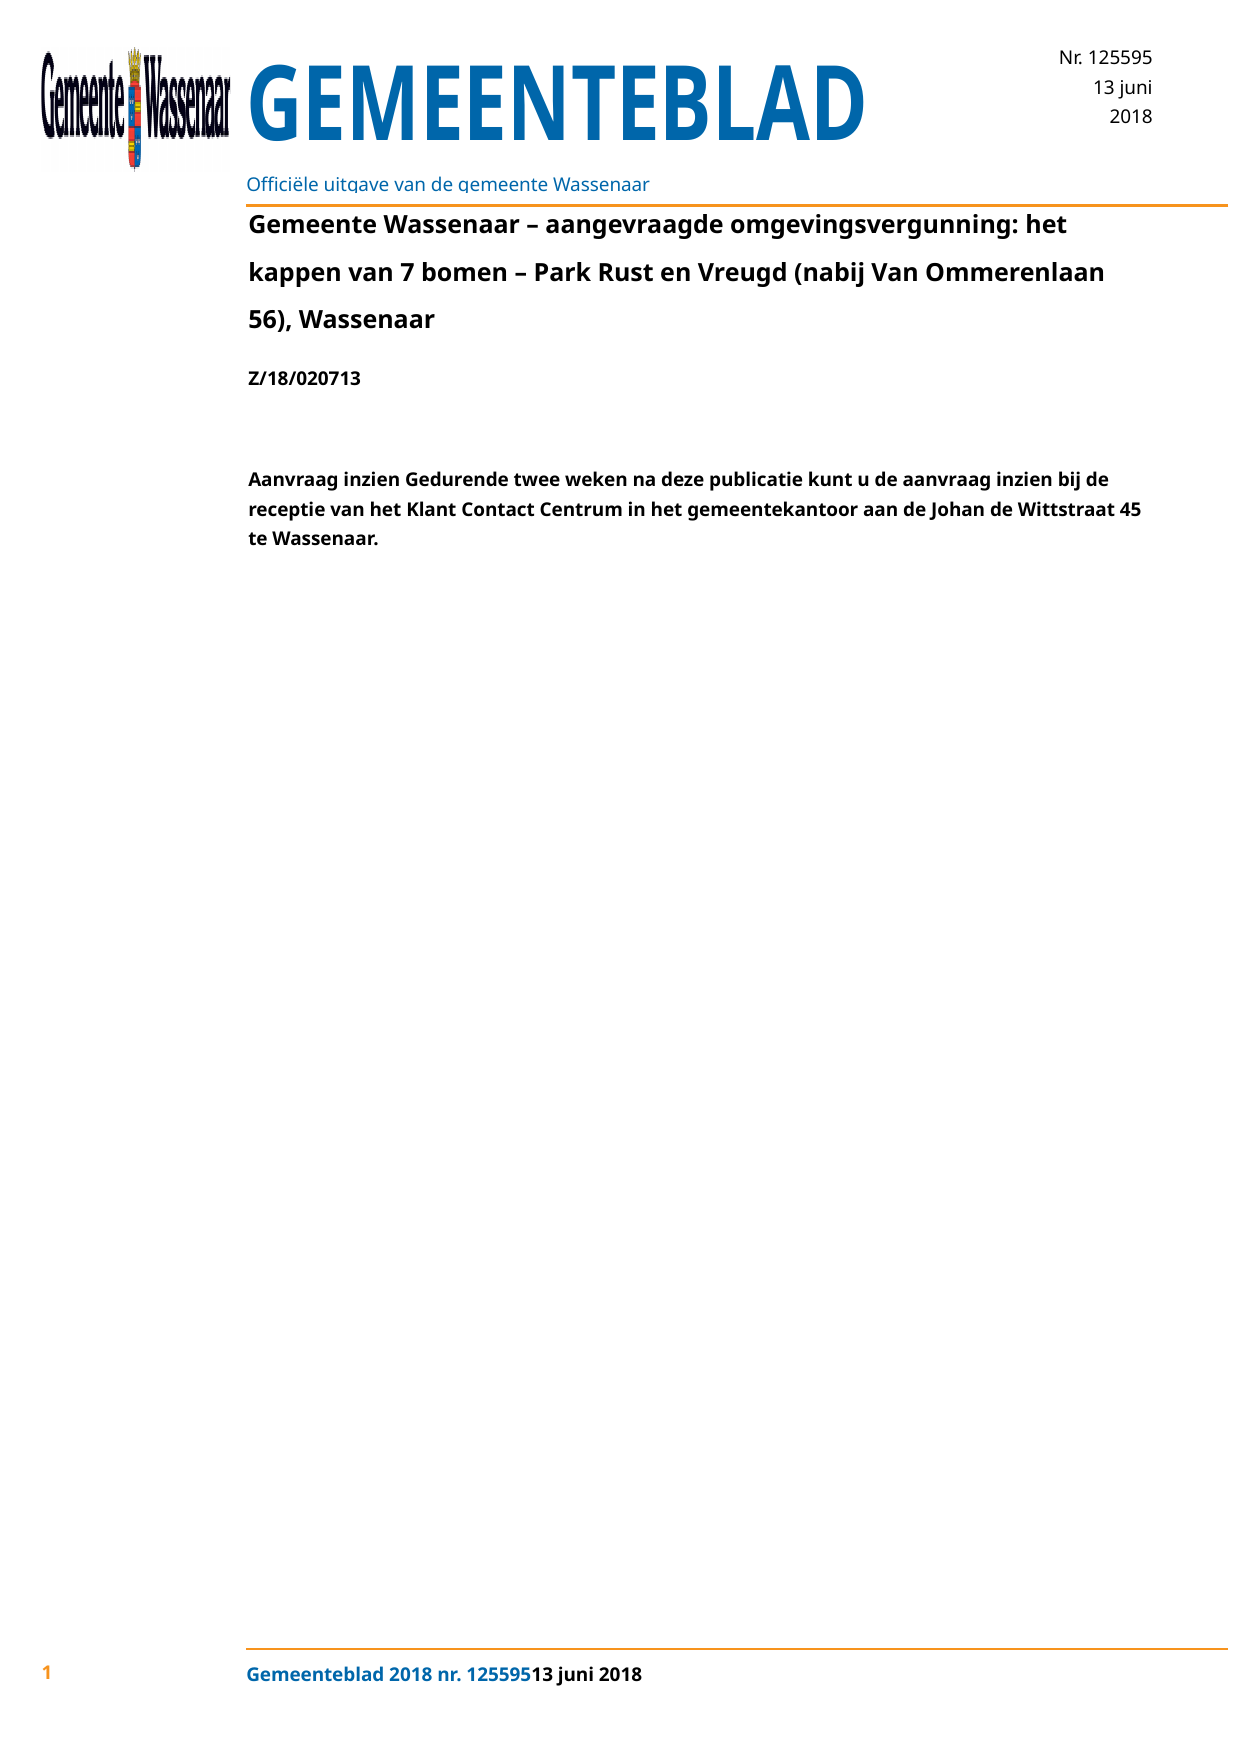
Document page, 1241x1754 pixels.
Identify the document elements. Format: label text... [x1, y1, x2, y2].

text Gemeente Wassenaar – aangevraagde omgevingsvergunning: het kappen van 7 bomen – Park Rust en Vreugd (nabij Van Ommerenlaan 56), Wassenaar [248, 207, 1152, 336]
text Aanvraag inzien Gedurende twee weken na deze publicatie kunt u de aanvraag inzien bij de receptie van het Klant Contact Centrum in het gemeentekantoor aan de Johan de Wittstraat 45 te Wassenaar. [248, 466, 1152, 551]
text Z/18/020713 [248, 366, 1152, 391]
picture [41, 47, 231, 172]
